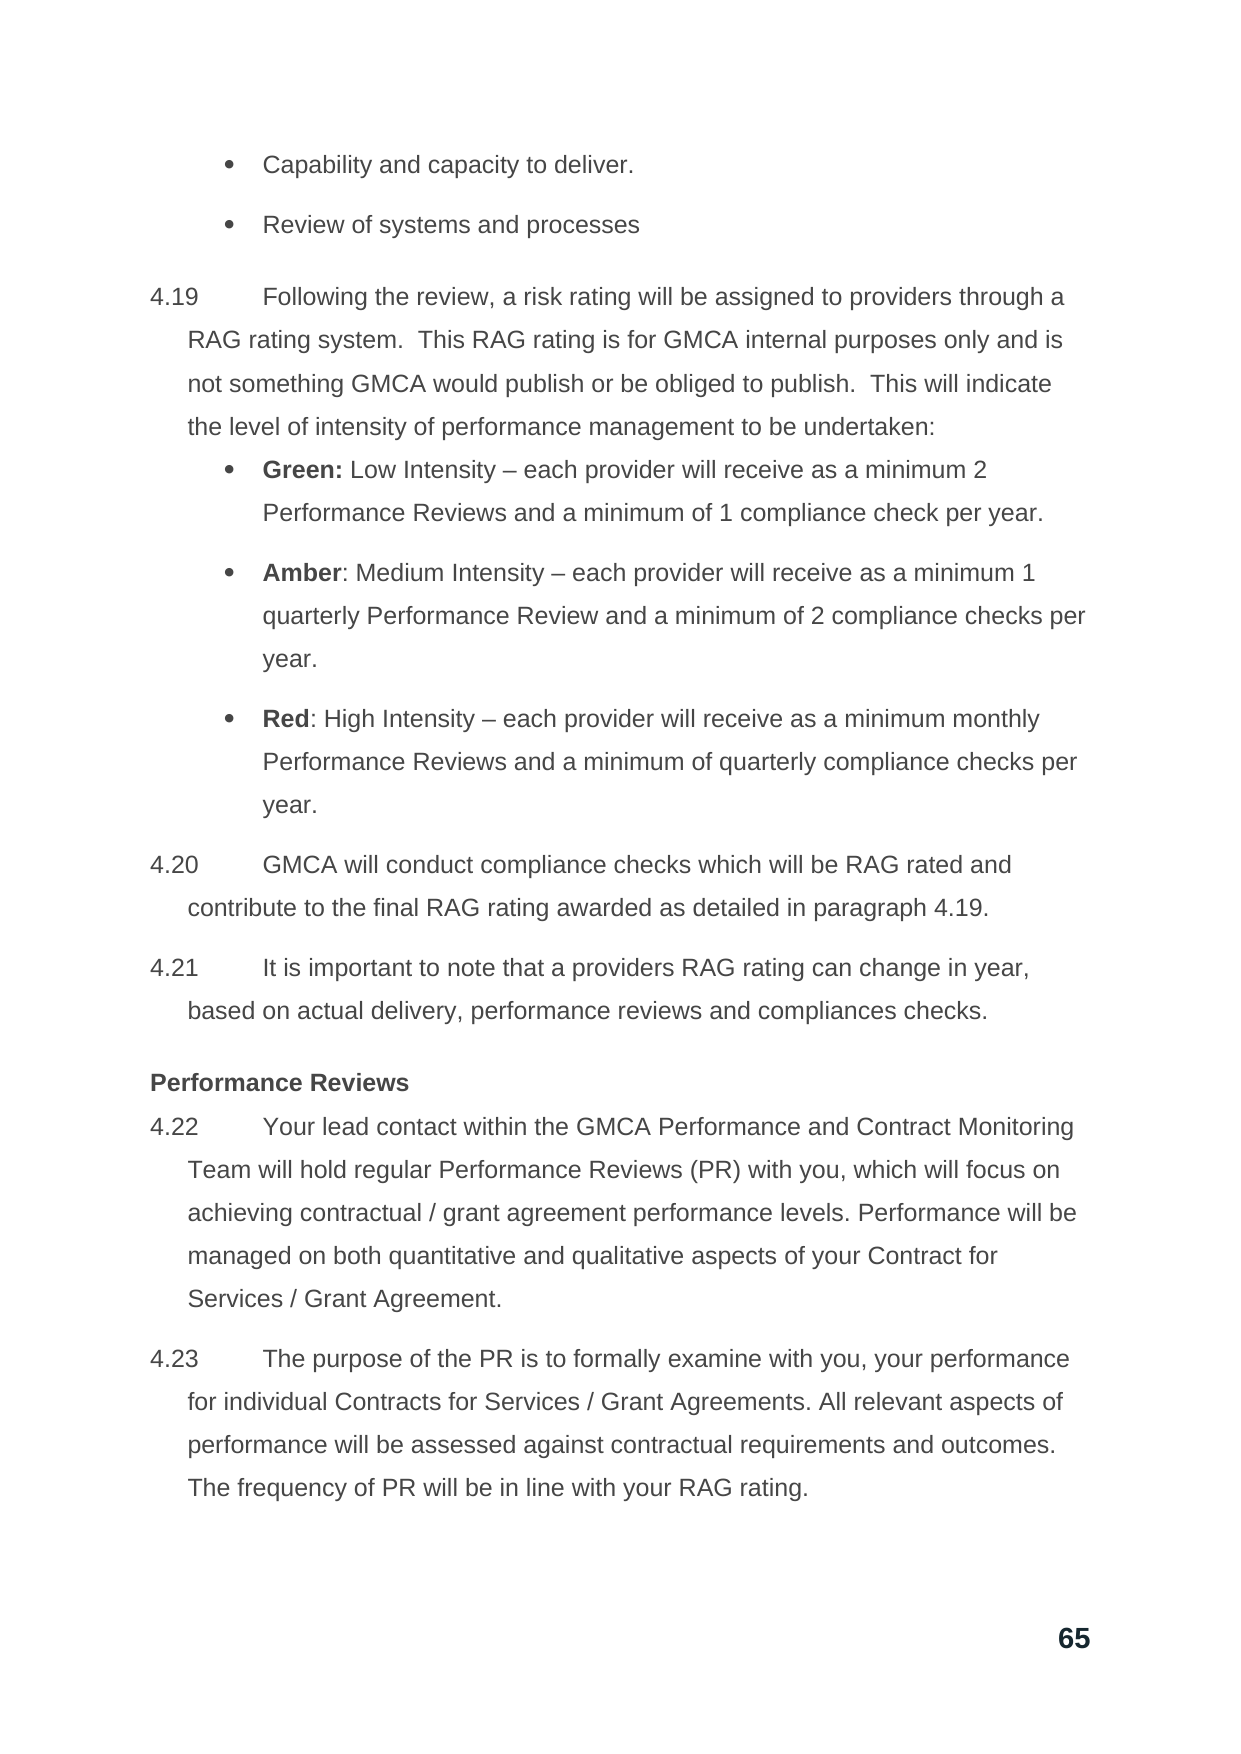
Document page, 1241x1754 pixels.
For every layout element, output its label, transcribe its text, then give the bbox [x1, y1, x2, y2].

text 4.19 Following the review, a risk rating will be assigned to providers through a RAG rating system. This RAG rating is for GMCA internal purposes only and is not something GMCA would publish or be obliged to publish. This will indicate the level of intensity of performance management to be undertaken: [150, 282, 1090, 440]
list Amber: Medium Intensity – each provider will receive as a minimum 1 quarterly Performance Review and a minimum of 2 compliance checks per year. [225, 558, 1090, 673]
text 4.22 Your lead contact within the GMCA Performance and Contract Monitoring Team will hold regular Performance Reviews (PR) with you, which will focus on achieving contractual / grant agreement performance levels. Performance will be managed on both quantitative and qualitative aspects of your Contract for Services / Grant Agreement. [150, 1112, 1090, 1313]
list Red: High Intensity – each provider will receive as a minimum monthly Performance Reviews and a minimum of quarterly compliance checks per year. [225, 704, 1090, 819]
list Review of systems and processes [225, 210, 1090, 239]
list Capability and capacity to deliver. [225, 150, 1090, 179]
subtitle Performance Reviews [150, 1068, 1090, 1097]
text 4.20 GMCA will conduct compliance checks which will be RAG rated and contribute to the final RAG rating awarded as detailed in paragraph 4.19. [150, 850, 1090, 922]
text 4.23 The purpose of the PR is to formally examine with you, your performance for individual Contracts for Services / Grant Agreements. All relevant aspects of performance will be assessed against contractual requirements and outcomes. The frequency of PR will be in line with your RAG rating. [150, 1344, 1090, 1502]
list Green: Low Intensity – each provider will receive as a minimum 2 Performance Reviews and a minimum of 1 compliance check per year. [225, 455, 1090, 527]
text 4.21 It is important to note that a providers RAG rating can change in year, based on actual delivery, performance reviews and compliances checks. [150, 953, 1090, 1025]
